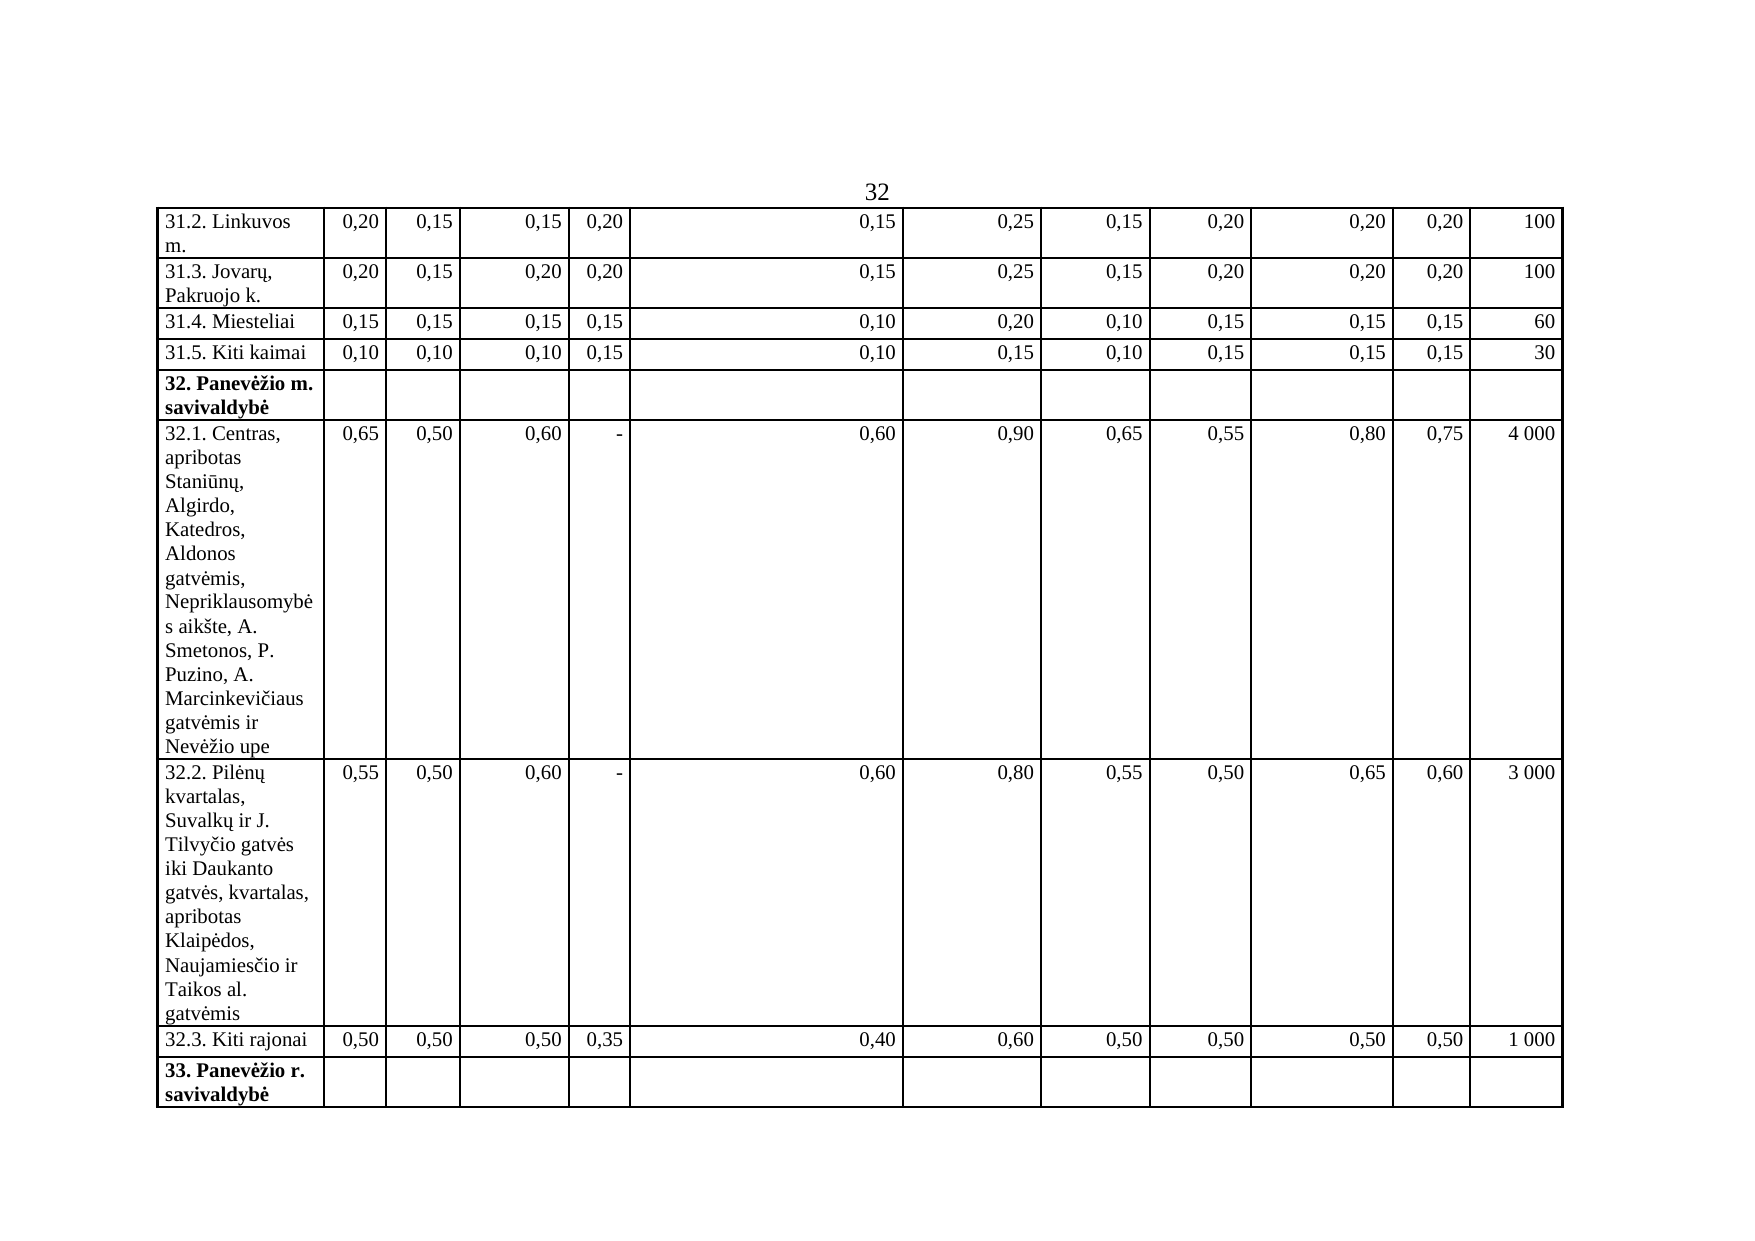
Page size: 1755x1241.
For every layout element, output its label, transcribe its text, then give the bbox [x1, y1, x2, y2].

table_cell 0,20 [1151, 259, 1250, 307]
table_cell 0,50 [1252, 1027, 1392, 1056]
table_cell [1564, 419, 1586, 758]
table_cell [1590, 307, 1597, 338]
table_cell 0,20 [325, 209, 385, 257]
table_cell [904, 1058, 1040, 1106]
table_cell [387, 1058, 459, 1106]
table_cell 31.5. Kiti kaimai [159, 340, 323, 369]
table_cell 0,90 [904, 421, 1040, 758]
table_cell [1586, 419, 1590, 758]
table_cell 0,15 [570, 309, 629, 338]
table_cell 0,15 [1042, 209, 1149, 257]
table_cell 0,25 [904, 259, 1040, 307]
table_cell 33. Panevėžio r. savivaldybė [159, 1058, 323, 1106]
table_cell [1042, 371, 1149, 419]
table_cell 32.3. Kiti rajonai [159, 1027, 323, 1056]
table_cell [904, 371, 1040, 419]
table_cell 0,50 [1394, 1027, 1469, 1056]
table_cell 0,50 [325, 1027, 385, 1056]
table_cell [1586, 338, 1590, 369]
table_cell 0,50 [387, 760, 459, 1025]
table_cell 0,20 [1394, 259, 1469, 307]
table_cell 0,15 [1394, 309, 1469, 338]
table_cell [631, 371, 902, 419]
table_cell 0,55 [1151, 421, 1250, 758]
table_cell 0,15 [1252, 309, 1392, 338]
table_cell [1590, 369, 1597, 419]
table_cell 0,15 [1394, 340, 1469, 369]
table_cell 0,15 [1042, 259, 1149, 307]
table_cell 0,15 [387, 259, 459, 307]
table_cell 32.2. Pilėnų kvartalas, Suvalkų ir J. Tilvyčio gatvės iki Daukanto gatvės, kvartalas, apribotas Klaipėdos, Naujamiesčio ir Taikos al. gatvėmis [159, 760, 323, 1025]
table_cell 32. Panevėžio m. savivaldybė [159, 371, 323, 419]
table_cell 0,15 [570, 340, 629, 369]
table_cell - [570, 421, 629, 758]
table_cell 0,80 [1252, 421, 1392, 758]
table_cell 0,60 [631, 760, 902, 1025]
table_cell 0,15 [461, 209, 568, 257]
table_cell [570, 371, 629, 419]
table_cell [1586, 257, 1590, 307]
table_cell [1564, 207, 1586, 257]
table_cell 4 000 [1471, 421, 1561, 758]
table_cell 0,20 [1252, 259, 1392, 307]
table_cell 0,75 [1394, 421, 1469, 758]
table_cell [1586, 1025, 1590, 1056]
table_cell 0,15 [631, 209, 902, 257]
table_cell 0,10 [631, 309, 902, 338]
table_cell [1564, 758, 1586, 1025]
table_cell 0,50 [461, 1027, 568, 1056]
table_cell 0,20 [570, 209, 629, 257]
table_cell 0,10 [461, 340, 568, 369]
table_cell [1590, 338, 1597, 369]
table_cell 60 [1471, 309, 1561, 338]
table_cell 3 000 [1471, 760, 1561, 1025]
table_cell [1590, 758, 1597, 1025]
table_cell 0,65 [1042, 421, 1149, 758]
table_cell 0,50 [387, 1027, 459, 1056]
table_cell 0,10 [1042, 340, 1149, 369]
table_cell 31.2. Linkuvos m. [159, 209, 323, 257]
table_cell [1586, 1056, 1590, 1106]
table_cell 0,60 [1394, 760, 1469, 1025]
table_cell 0,60 [631, 421, 902, 758]
table_cell [1564, 338, 1586, 369]
table_cell 0,15 [1151, 309, 1250, 338]
table_cell 0,15 [461, 309, 568, 338]
table_cell 0,55 [1042, 760, 1149, 1025]
table_cell [631, 1058, 902, 1106]
table_cell 0,15 [631, 259, 902, 307]
table_cell [1586, 207, 1590, 257]
table_cell 100 [1471, 209, 1561, 257]
table_cell 0,15 [1151, 340, 1250, 369]
table_cell [461, 371, 568, 419]
table_cell [461, 1058, 568, 1106]
table_cell [1471, 1058, 1561, 1106]
table_cell 0,20 [461, 259, 568, 307]
table_cell 0,50 [1151, 760, 1250, 1025]
table_cell 100 [1471, 259, 1561, 307]
table_cell 0,20 [325, 259, 385, 307]
table_cell 0,10 [325, 340, 385, 369]
table_cell 0,65 [1252, 760, 1392, 1025]
table_cell [1394, 1058, 1469, 1106]
table_cell [1590, 1025, 1597, 1056]
table_cell 0,60 [904, 1027, 1040, 1056]
table_cell 0,25 [904, 209, 1040, 257]
table_cell 0,60 [461, 760, 568, 1025]
table_cell 0,40 [631, 1027, 902, 1056]
table_cell [1564, 1056, 1586, 1106]
table_cell 0,60 [461, 421, 568, 758]
table_cell 0,20 [1252, 209, 1392, 257]
table_cell 32.1. Centras, apribotas Staniūnų, Algirdo, Katedros, Aldonos gatvėmis, Nepriklausomybės aikšte, A. Smetonos, P. Puzino, A. Marcinkevičiaus gatvėmis ir Nevėžio upe [159, 421, 323, 758]
table_cell 0,15 [325, 309, 385, 338]
table_cell 0,50 [1042, 1027, 1149, 1056]
table_cell [1590, 419, 1597, 758]
table_cell [1252, 371, 1392, 419]
table_cell 30 [1471, 340, 1561, 369]
table_cell [1471, 371, 1561, 419]
table_cell 0,15 [387, 309, 459, 338]
table_cell [1564, 1025, 1586, 1056]
table_cell 1 000 [1471, 1027, 1561, 1056]
table_cell [1590, 257, 1597, 307]
table_cell [1590, 1056, 1597, 1106]
table_cell [1564, 257, 1586, 307]
table_cell [387, 371, 459, 419]
table_cell [1586, 369, 1590, 419]
table_cell 0,65 [325, 421, 385, 758]
table_cell [325, 371, 385, 419]
table_cell [1564, 307, 1586, 338]
table_cell 0,20 [570, 259, 629, 307]
table_cell 0,20 [1151, 209, 1250, 257]
table_cell 0,10 [387, 340, 459, 369]
table_cell [1586, 758, 1590, 1025]
table_cell 31.4. Miesteliai [159, 309, 323, 338]
table_cell 0,35 [570, 1027, 629, 1056]
table_cell [1590, 207, 1597, 257]
table_cell [1151, 371, 1250, 419]
table_cell [570, 1058, 629, 1106]
table_cell 0,15 [904, 340, 1040, 369]
table_cell [1252, 1058, 1392, 1106]
table_cell 0,80 [904, 760, 1040, 1025]
table_cell [1151, 1058, 1250, 1106]
table_cell 0,10 [1042, 309, 1149, 338]
table_cell 31.3. Jovarų, Pakruojo k. [159, 259, 323, 307]
table_cell [1394, 371, 1469, 419]
table_cell [325, 1058, 385, 1106]
table_cell 0,20 [904, 309, 1040, 338]
table_cell 0,50 [387, 421, 459, 758]
table_cell [1586, 307, 1590, 338]
table_cell 0,20 [1394, 209, 1469, 257]
table_cell 0,15 [1252, 340, 1392, 369]
table_cell 0,10 [631, 340, 902, 369]
table_cell [1564, 369, 1586, 419]
table_cell 0,55 [325, 760, 385, 1025]
table_cell [1042, 1058, 1149, 1106]
table_cell 0,50 [1151, 1027, 1250, 1056]
table_cell - [570, 760, 629, 1025]
table_cell 0,15 [387, 209, 459, 257]
